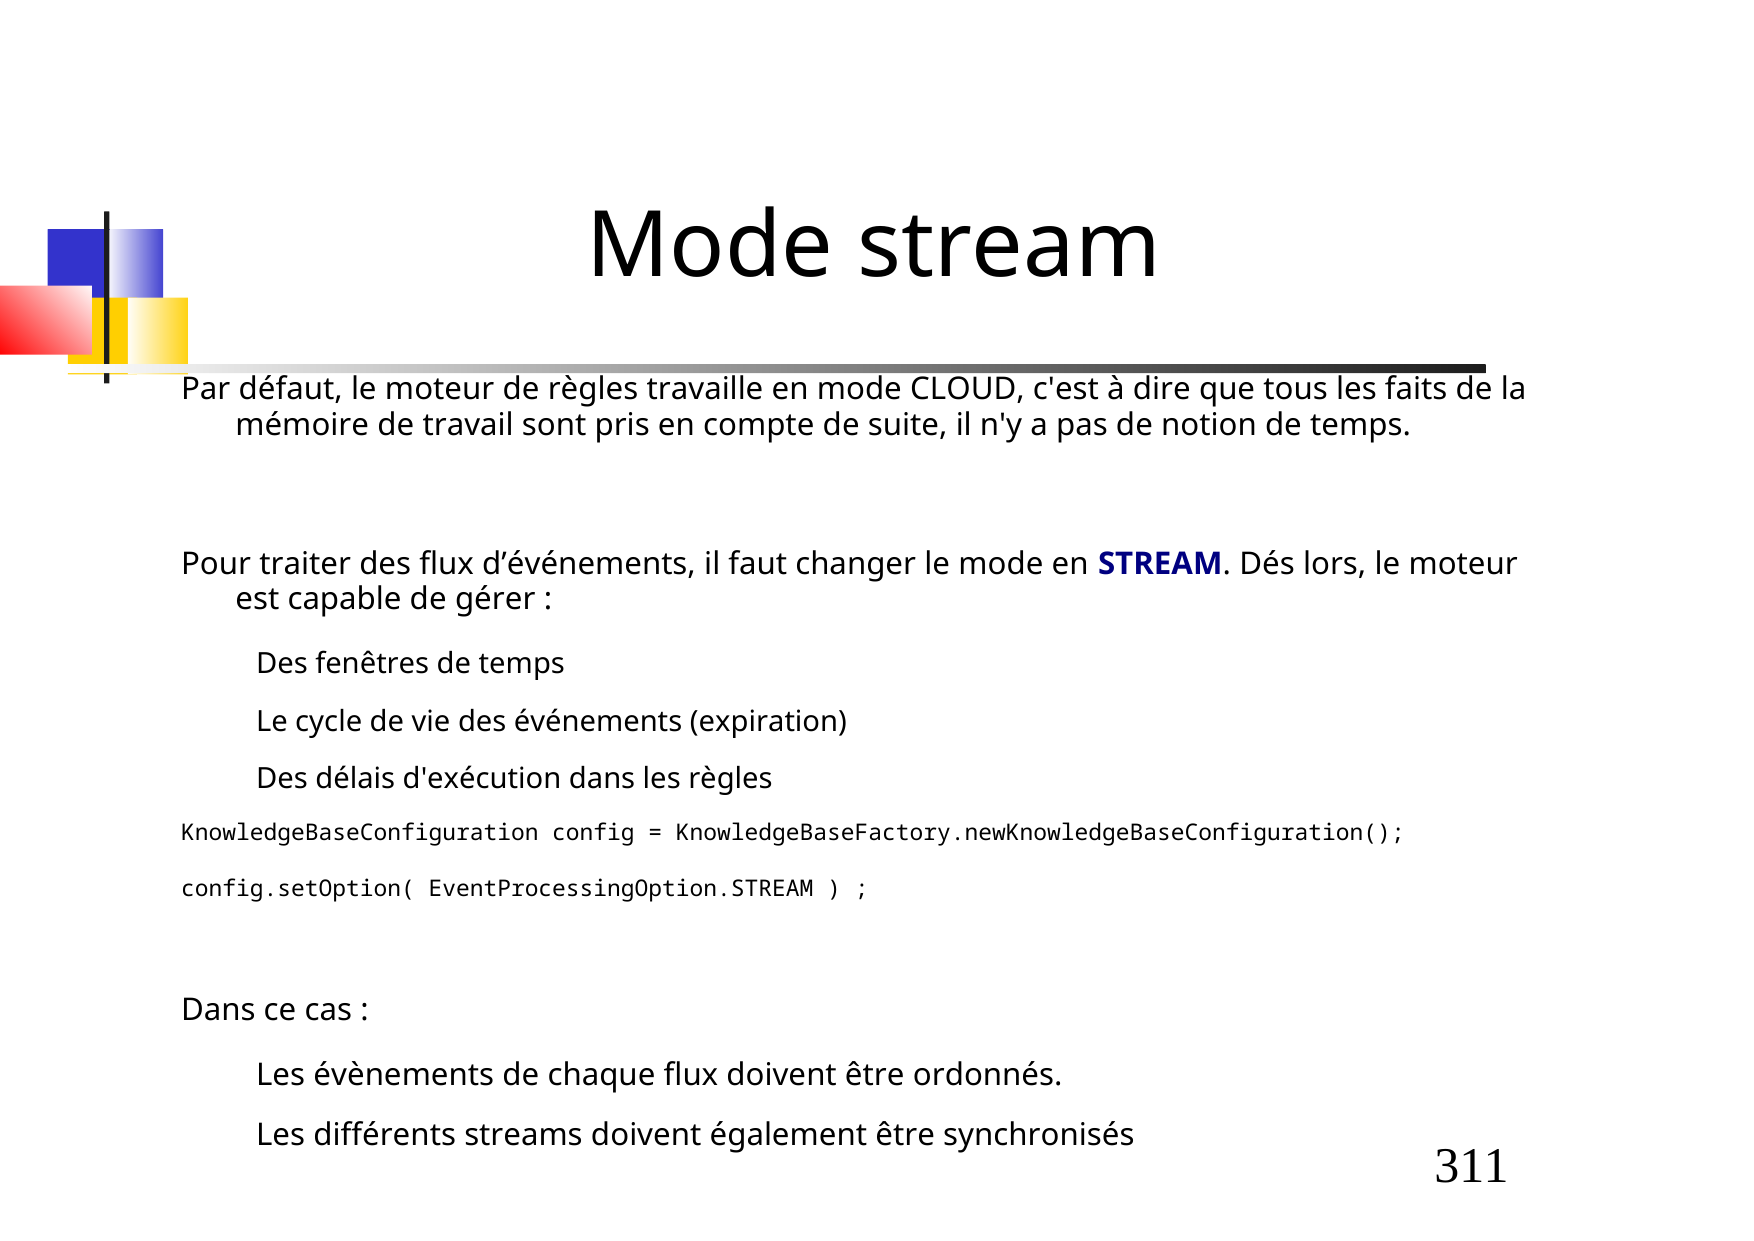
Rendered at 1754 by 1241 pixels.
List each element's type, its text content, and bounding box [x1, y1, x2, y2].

title Mode stream [179, 147, 1569, 344]
list Par défaut, le moteur de règles travaille en mode CLOUD, c'est à dire que tous les faits de la mémoire de travail sont pris en compte de suite, il n'y a pas de notion de temps. Pour traiter des flux d’événements, il faut changer le mode en STREAM. Dés lors, le moteur est capable de gérer : Des fenêtres de temps Le cycle de vie des événements (expiration) Des délais d'exécution dans les règles KnowledgeBaseConfiguration config = KnowledgeBaseFactory.newKnowledgeBaseConfiguration(); config.setOption( EventProcessingOption.STREAM ) ; Dans ce cas : Les évènements de chaque flux doivent être ordonnés. Les différents streams doivent également être synchronisés [179, 371, 1569, 1190]
